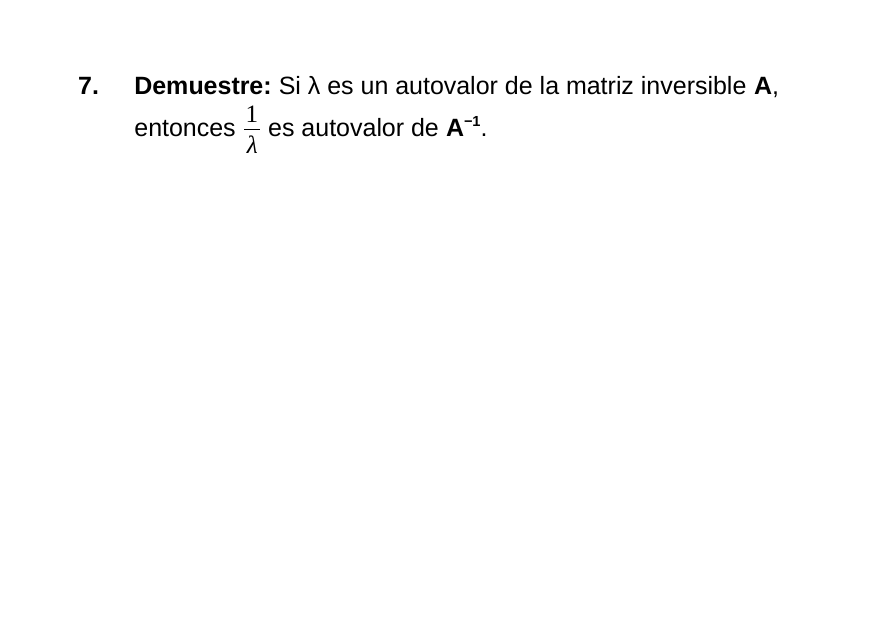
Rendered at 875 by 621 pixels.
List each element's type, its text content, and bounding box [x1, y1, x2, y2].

list Demuestre: Si λ es un autovalor de la matriz inversible A, entonces es autovalor de A−1. [78, 71, 815, 159]
